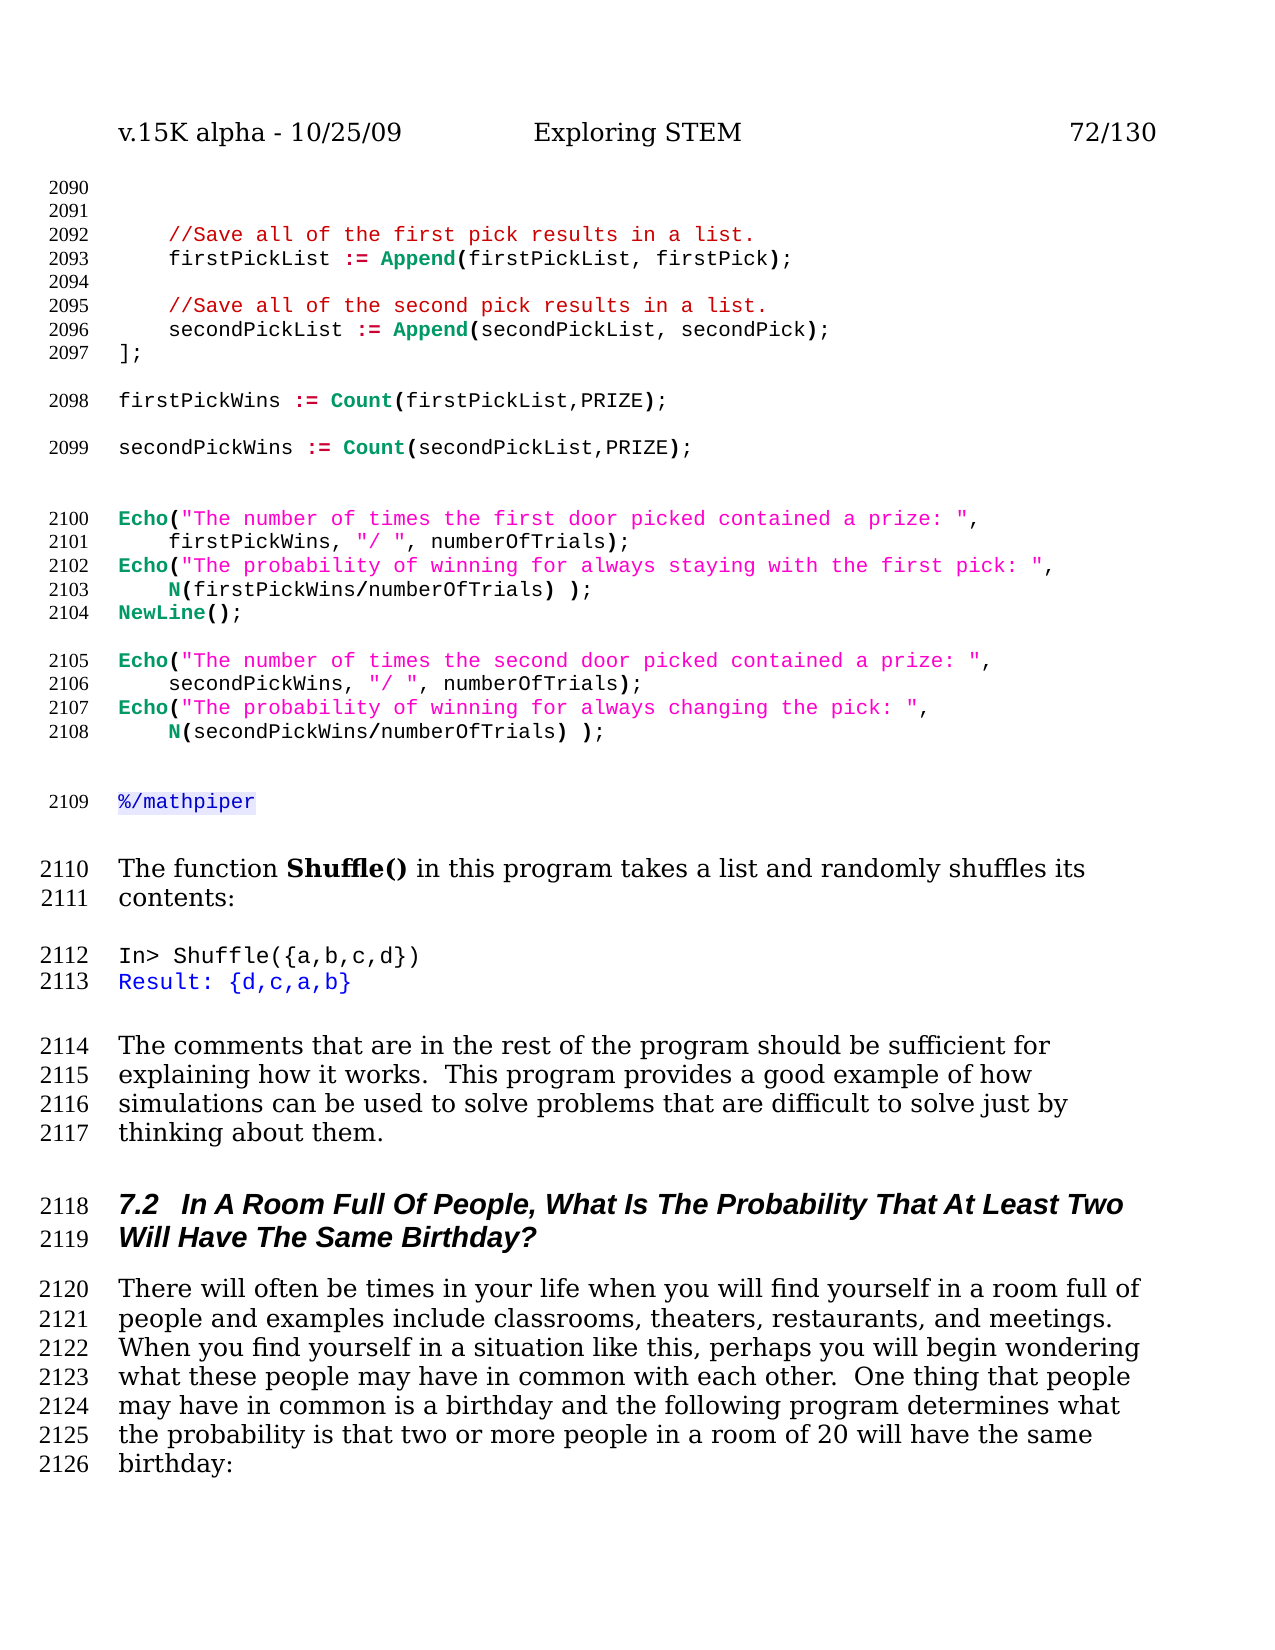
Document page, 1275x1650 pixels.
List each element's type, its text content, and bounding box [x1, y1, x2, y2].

text ]; [118, 342, 1157, 366]
text In> Shuffle({a,b,c,d}) [118, 944, 1157, 970]
text The function Shuffle() in this program takes a list and randomly shuffles its contents: [118, 854, 1157, 912]
text //Save all of the second pick results in a list. [118, 295, 1157, 319]
text firstPickWins, "/ ", numberOfTrials); [118, 531, 1157, 555]
text //Save all of the first pick results in a list. [118, 224, 1157, 248]
text N(firstPickWins/numberOfTrials) ); [118, 579, 1157, 602]
text secondPickWins := Count(secondPickList,PRIZE); [118, 437, 1157, 461]
text N(secondPickWins/numberOfTrials) ); [118, 721, 1157, 744]
text Echo("The number of times the first door picked contained a prize: ", [118, 508, 1157, 531]
text secondPickWins, "/ ", numberOfTrials); [118, 673, 1157, 697]
subtitle In A Room Full Of People, What Is The Probability That At Least Two Will Have The Same Birthday? [118, 1187, 1157, 1254]
text secondPickList := Append(secondPickList, secondPick); [118, 319, 1157, 342]
text There will often be times in your life when you will find yourself in a room full of people and examples include classrooms, theaters, restaurants, and meetings. When you find yourself in a situation like this, perhaps you will begin wondering what these people may have in common with each other. One thing that people may have in common is a birthday and the following program determines what the probability is that two or more people in a room of 20 will have the same birthday: [118, 1275, 1157, 1479]
text %/mathpiper [118, 792, 1157, 815]
text The comments that are in the rest of the program should be sufficient for explaining how it works. This program provides a good example of how simulations can be used to solve problems that are difficult to solve just by thinking about them. [118, 1031, 1157, 1148]
text firstPickWins := Count(firstPickList,PRIZE); [118, 389, 1157, 413]
text NewLine(); [118, 602, 1157, 626]
text firstPickList := Append(firstPickList, firstPick); [118, 248, 1157, 271]
text Echo("The probability of winning for always staying with the first pick: ", [118, 555, 1157, 579]
text Echo("The number of times the second door picked contained a prize: ", [118, 650, 1157, 673]
text Echo("The probability of winning for always changing the pick: ", [118, 697, 1157, 721]
text Result: {d,c,a,b} [118, 970, 1157, 996]
